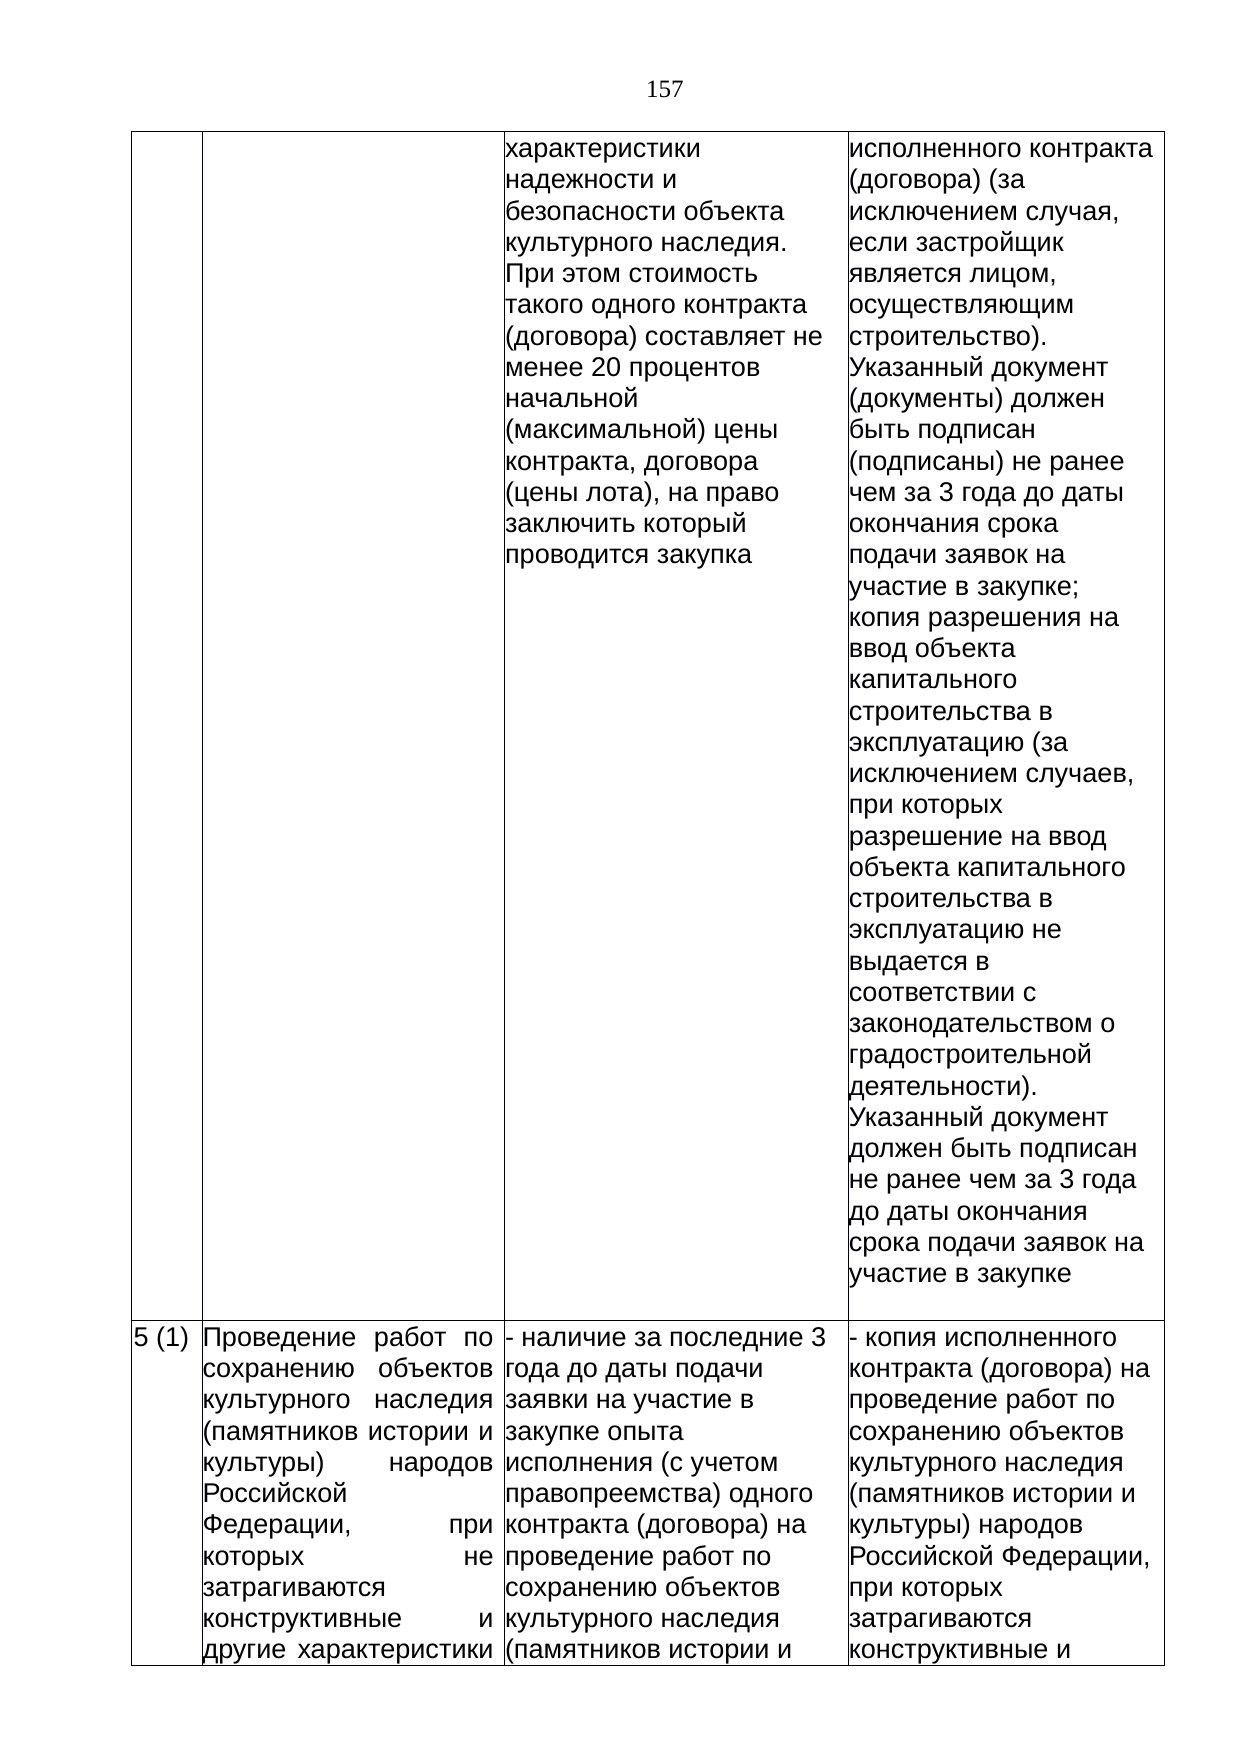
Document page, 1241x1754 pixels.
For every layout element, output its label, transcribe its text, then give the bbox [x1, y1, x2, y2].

table_cell - наличие за последние 3 года до даты подачи заявки на участие в закупке опыта исполнения (с учетом правопреемства) одного контракта (договора) на проведение работ по сохранению объектов культурного наследия (памятников истории и [505, 1321, 848, 1664]
table_cell 5 (1) [132, 1321, 202, 1664]
table_cell - копия исполненного контракта (договора) на проведение работ по сохранению объектов культурного наследия (памятников истории и культуры) народов Российской Федерации, при которых затрагиваются конструктивные и [849, 1321, 1164, 1664]
table_cell исполненного контракта (договора) (за исключением случая, если застройщик является лицом, осуществляющим строительство). Указанный документ (документы) должен быть подписан (подписаны) не ранее чем за 3 года до даты окончания срока подачи заявок на участие в закупке; копия разрешения на ввод объекта капитального строительства в эксплуатацию (за исключением случаев, при которых разрешение на ввод объекта капитального строительства в эксплуатацию не выдается в соответствии с законодательством о градостроительной деятельности). Указанный документ должен быть подписан не ранее чем за 3 года до даты окончания срока подачи заявок на участие в закупке [849, 132, 1164, 1320]
table_cell [132, 132, 202, 1320]
table_cell Проведение работ по сохранению объектов культурного наследия (памятников истории и культуры) народов Российской Федерации, при которых не затрагиваются конструктивные и другие характеристики [203, 1321, 504, 1664]
table_cell [203, 132, 504, 1320]
table_cell характеристики надежности и безопасности объекта культурного наследия. При этом стоимость такого одного контракта (договора) составляет не менее 20 процентов начальной (максимальной) цены контракта, договора (цены лота), на право заключить который проводится закупка [505, 132, 848, 1320]
